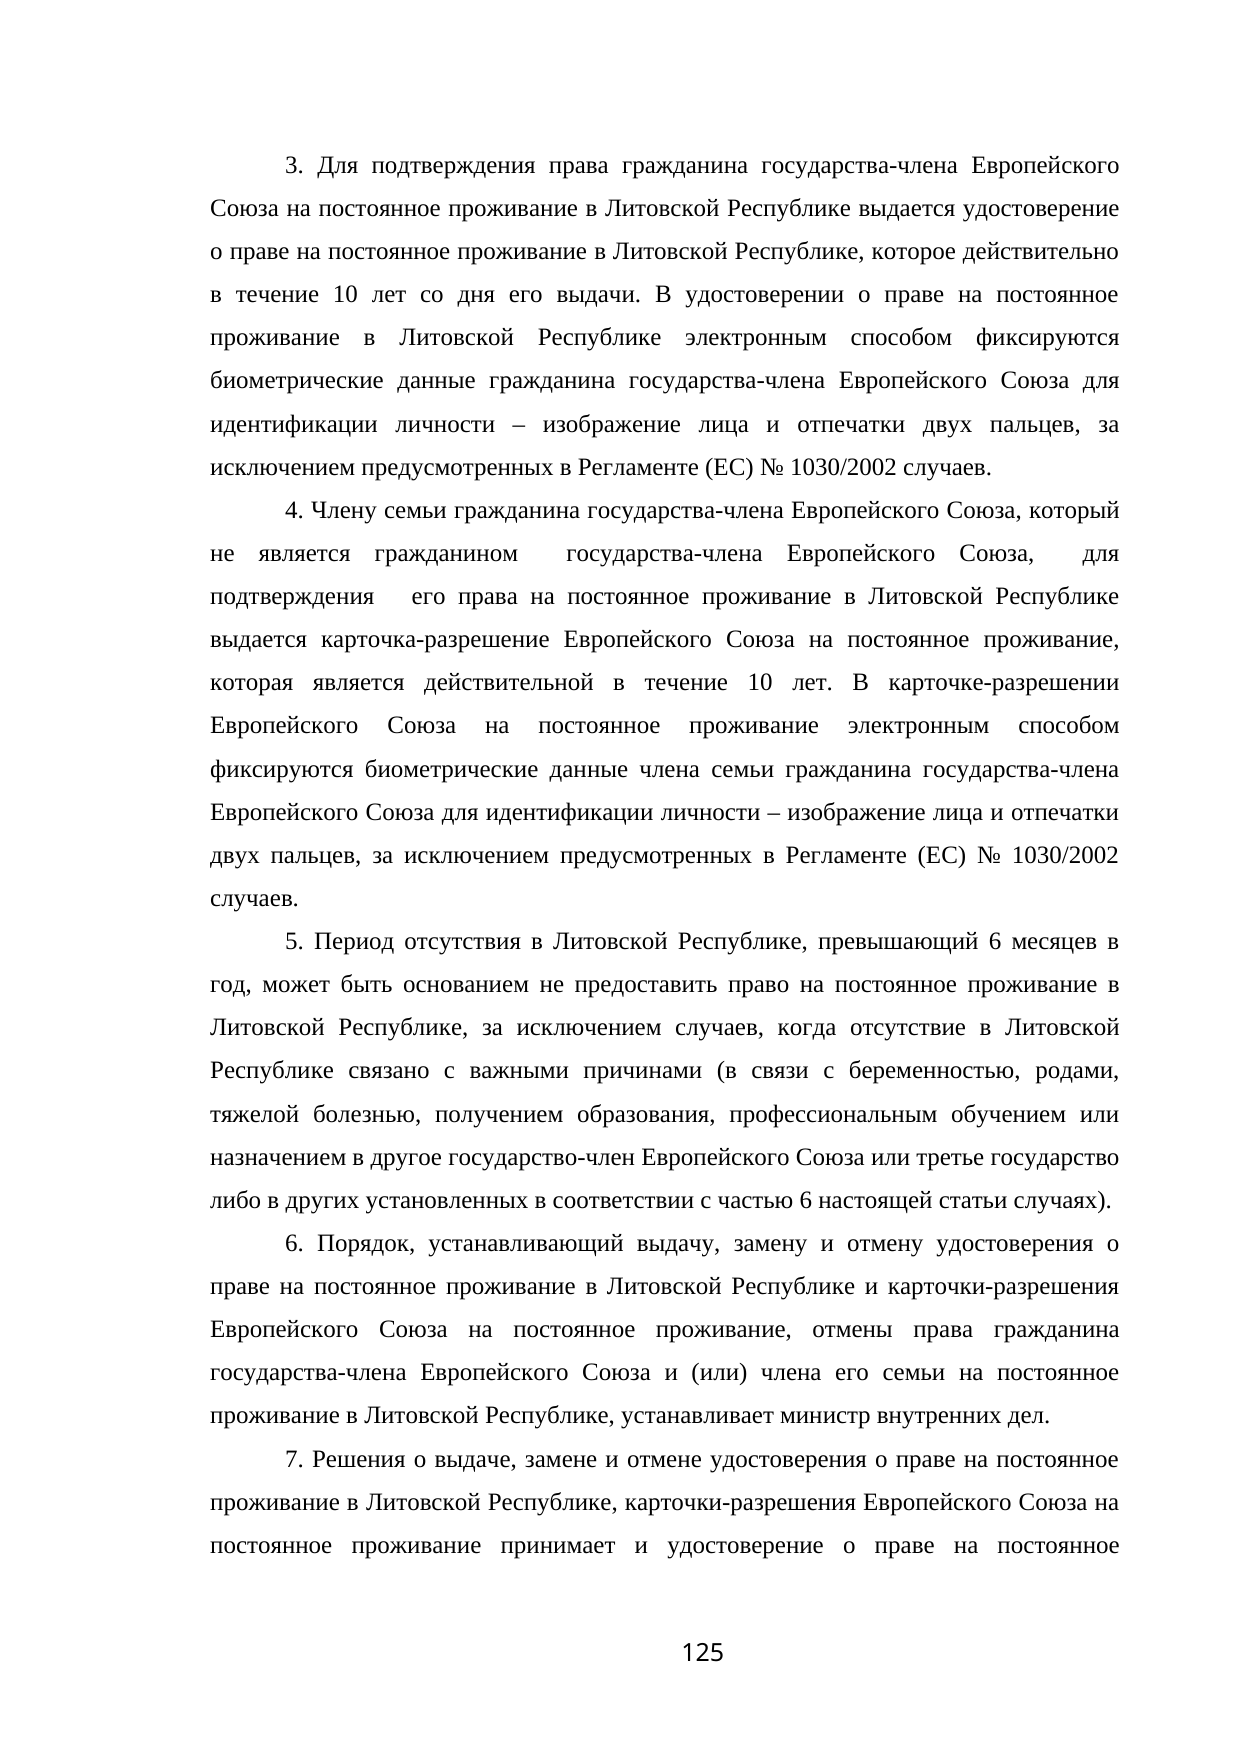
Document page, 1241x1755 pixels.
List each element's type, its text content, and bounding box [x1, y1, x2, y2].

text 5. Период отсутствия в Литовской Республике, превышающий 6 месяцев в год, может быть основанием не предоставить право на постоянное проживание в Литовской Республике, за исключением случаев, когда отсутствие в Литовской Республике связано с важными причинами (в связи с беременностью, родами, тяжелой болезнью, получением образования, профессиональным обучением или назначением в другое государство-член Европейского Союза или третье государство либо в других установленных в соответствии с частью 6 настоящей статьи случаях). [210, 926, 1120, 1214]
text 3. Для подтверждения права гражданина государства-члена Европейского Союза на постоянное проживание в Литовской Республике выдается удостоверение о праве на постоянное проживание в Литовской Республике, которое действительно в течение 10 лет со дня его выдачи. В удостоверении о праве на постоянное проживание в Литовской Республике электронным способом фиксируются биометрические данные гражданина государства-члена Европейского Союза для идентификации личности – изображение лица и отпечатки двух пальцев, за исключением предусмотренных в Регламенте (ЕС) № 1030/2002 случаев. [210, 150, 1120, 481]
text 7. Решения о выдаче, замене и отмене удостоверения о праве на постоянное проживание в Литовской Республике, карточки-разрешения Европейского Союза на постоянное проживание принимает и удостоверение о праве на постоянное [210, 1444, 1120, 1559]
text 4. Члену семьи гражданина государства-члена Европейского Союза, который не является гражданином государства-члена Европейского Союза, для подтверждения его права на постоянное проживание в Литовской Республике выдается карточка-разрешение Европейского Союза на постоянное проживание, которая является действительной в течение 10 лет. В карточке-разрешении Европейского Союза на постоянное проживание электронным способом фиксируются биометрические данные члена семьи гражданина государства-члена Европейского Союза для идентификации личности – изображение лица и отпечатки двух пальцев, за исключением предусмотренных в Регламенте (ЕС) № 1030/2002 случаев. [210, 495, 1120, 912]
text 6. Порядок, устанавливающий выдачу, замену и отмену удостоверения о праве на постоянное проживание в Литовской Республике и карточки-разрешения Европейского Союза на постоянное проживание, отмены права гражданина государства-члена Европейского Союза и (или) члена его семьи на постоянное проживание в Литовской Республике, устанавливает министр внутренних дел. [210, 1228, 1120, 1429]
